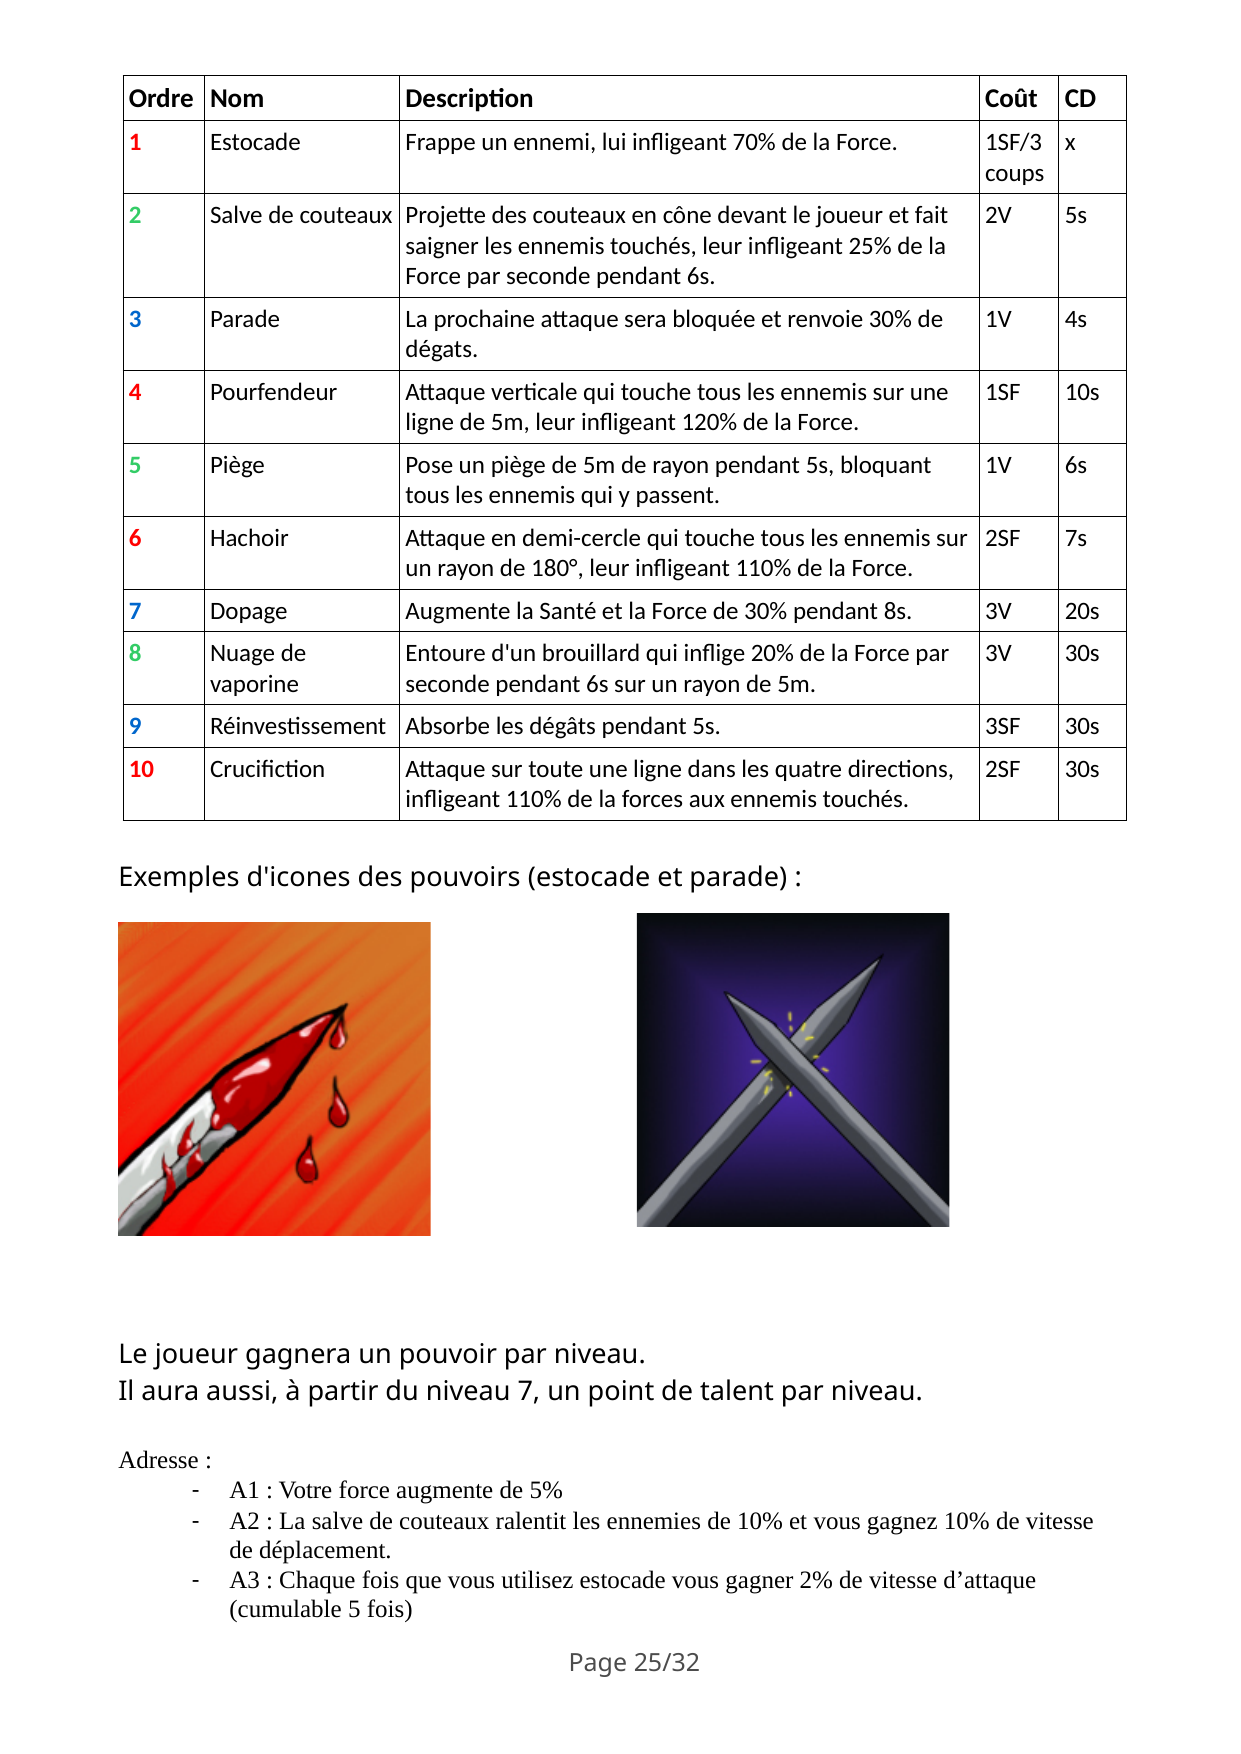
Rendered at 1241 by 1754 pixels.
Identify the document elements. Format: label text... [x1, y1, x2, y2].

table_cell 3 [124, 298, 204, 369]
table_header Description [400, 76, 979, 120]
table_header Ordre [124, 76, 204, 120]
table_cell Estocade [205, 121, 399, 193]
table_cell Parade [205, 298, 399, 369]
text Le joueur gagnera un pouvoir par niveau. [118, 1335, 1122, 1372]
table_cell 10s [1059, 371, 1126, 443]
list A2 : La salve de couteaux ralentit les ennemies de 10% et vous gagnez 10% de vitesse de déplacement. [192, 1505, 1122, 1564]
table_cell Réinvestissement [205, 705, 399, 747]
table_cell Absorbe les dégâts pendant 5s. [400, 705, 979, 747]
table_cell 3V [980, 632, 1058, 704]
table_cell 1SF [980, 371, 1058, 443]
table_cell x [1059, 121, 1126, 193]
table_cell 30s [1059, 632, 1126, 704]
table_cell Salve de couteaux [205, 194, 399, 297]
table_cell Piège [205, 444, 399, 516]
table_cell 6 [124, 517, 204, 589]
table_cell Augmente la Santé et la Force de 30% pendant 8s. [400, 590, 979, 631]
table_cell Attaque sur toute une ligne dans les quatre directions, infligeant 110% de la forces aux ennemis touchés. [400, 748, 979, 820]
list A1 : Votre force augmente de 5% [192, 1474, 1122, 1505]
table_cell 5 [124, 444, 204, 516]
table_cell Pourfendeur [205, 371, 399, 443]
table_cell Frappe un ennemi, lui infligeant 70% de la Force. [400, 121, 979, 193]
table_cell 2 [124, 194, 204, 297]
table_cell 7s [1059, 517, 1126, 589]
table_cell 4s [1059, 298, 1126, 369]
table_cell 1SF/3 coups [980, 121, 1058, 193]
table_header Nom [205, 76, 399, 120]
table_cell 9 [124, 705, 204, 747]
table_cell Attaque verticale qui touche tous les ennemis sur une ligne de 5m, leur infligeant 120% de la Force. [400, 371, 979, 443]
list A3 : Chaque fois que vous utilisez estocade vous gagner 2% de vitesse d’attaque (cumulable 5 fois) [192, 1564, 1122, 1623]
table_header Coût [980, 76, 1058, 120]
table_cell 1V [980, 298, 1058, 369]
table_cell 2SF [980, 517, 1058, 589]
table_cell Entoure d'un brouillard qui inflige 20% de la Force par seconde pendant 6s sur un rayon de 5m. [400, 632, 979, 704]
table_cell Nuage de vaporine [205, 632, 399, 704]
table_cell 8 [124, 632, 204, 704]
table_cell La prochaine attaque sera bloquée et renvoie 30% de dégats. [400, 298, 979, 369]
table_cell Pose un piège de 5m de rayon pendant 5s, bloquant tous les ennemis qui y passent. [400, 444, 979, 516]
text Adresse : [118, 1446, 1122, 1474]
table_cell 6s [1059, 444, 1126, 516]
table_cell 4 [124, 371, 204, 443]
table_cell 1 [124, 121, 204, 193]
table_cell 7 [124, 590, 204, 631]
table_cell Attaque en demi-cercle qui touche tous les ennemis sur un rayon de 180°, leur infligeant 110% de la Force. [400, 517, 979, 589]
table_cell 2SF [980, 748, 1058, 820]
table_cell 20s [1059, 590, 1126, 631]
table_cell 1V [980, 444, 1058, 516]
table_cell Crucifiction [205, 748, 399, 820]
table_cell 3SF [980, 705, 1058, 747]
table_header CD [1059, 76, 1126, 120]
table_cell 5s [1059, 194, 1126, 297]
table_cell Dopage [205, 590, 399, 631]
table_cell 3V [980, 590, 1058, 631]
table_cell 10 [124, 748, 204, 820]
text Exemples d'icones des pouvoirs (estocade et parade) : [118, 857, 1122, 894]
table_cell Hachoir [205, 517, 399, 589]
text Il aura aussi, à partir du niveau 7, un point de talent par niveau. [118, 1372, 1122, 1409]
table_cell 2V [980, 194, 1058, 297]
table_cell 30s [1059, 748, 1126, 820]
table_cell Projette des couteaux en cône devant le joueur et fait saigner les ennemis touchés, leur infligeant 25% de la Force par seconde pendant 6s. [400, 194, 979, 297]
table_cell 30s [1059, 705, 1126, 747]
